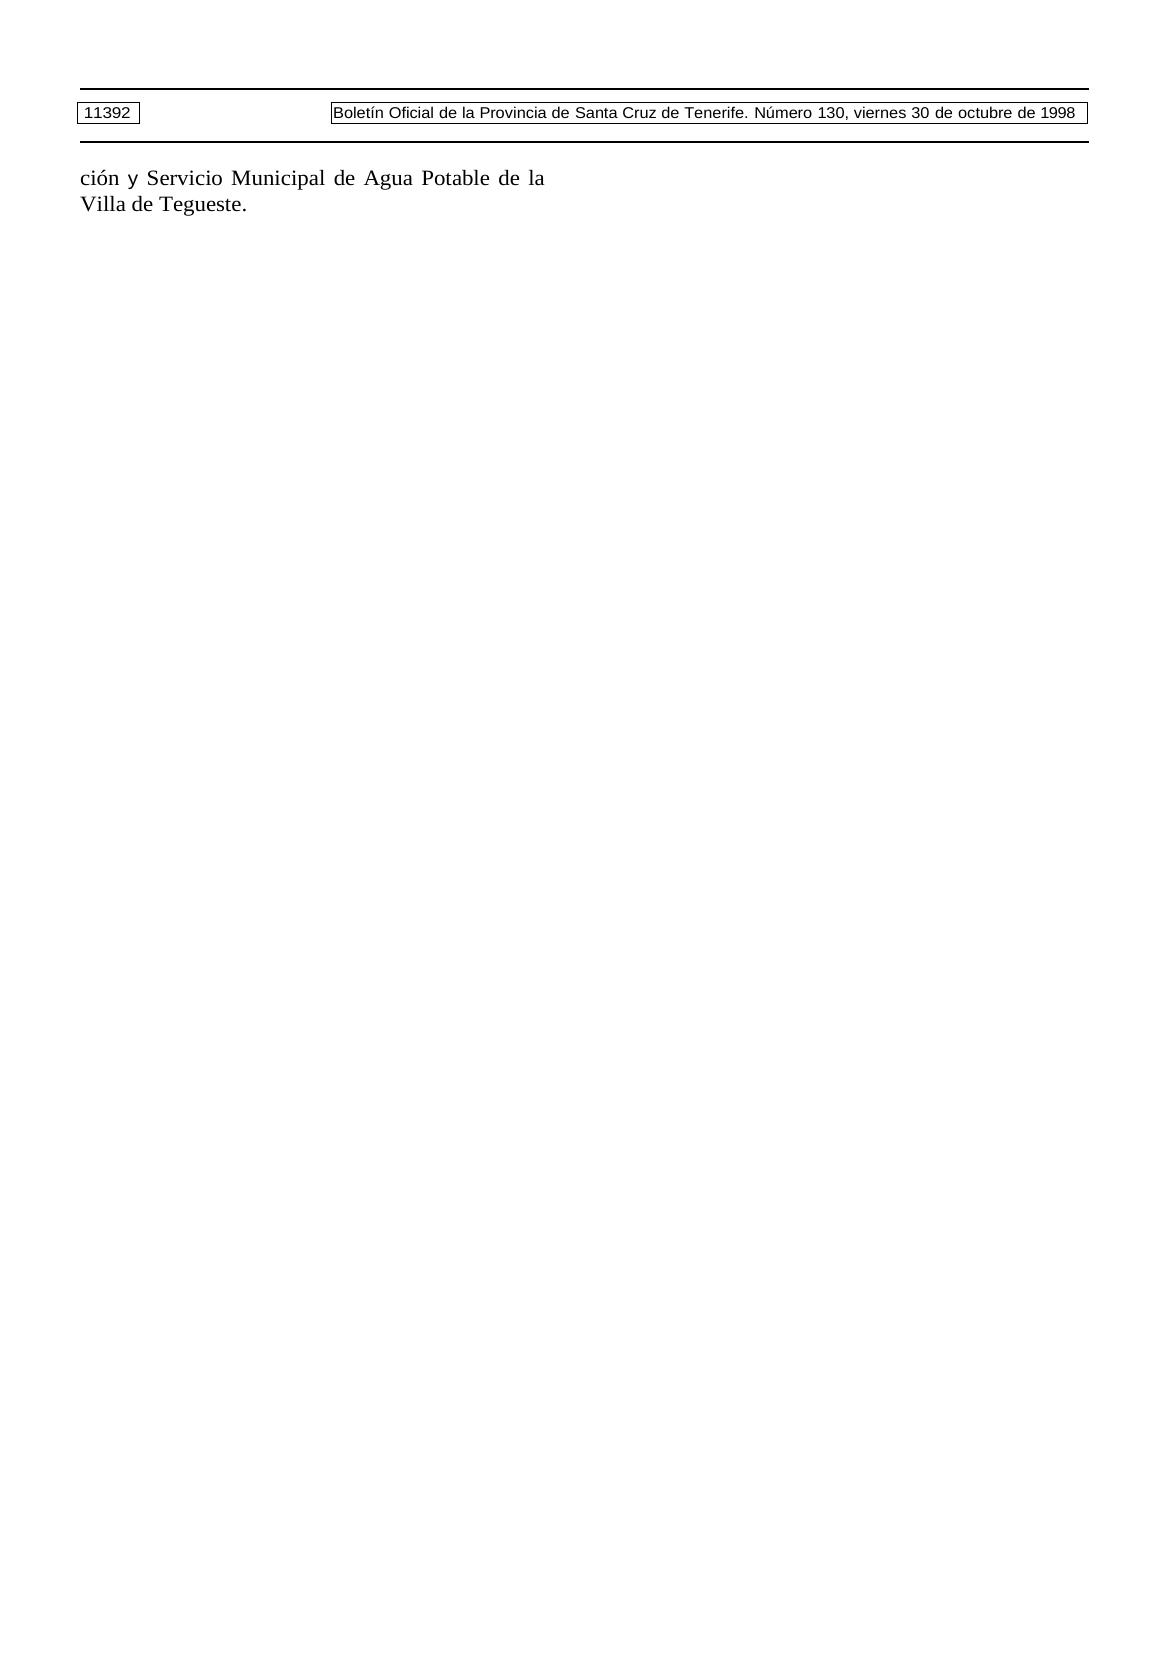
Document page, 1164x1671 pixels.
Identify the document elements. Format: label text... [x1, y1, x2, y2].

text ción y Servicio Municipal de Agua Potable de la Villa de Tegueste. [80, 164, 546, 216]
